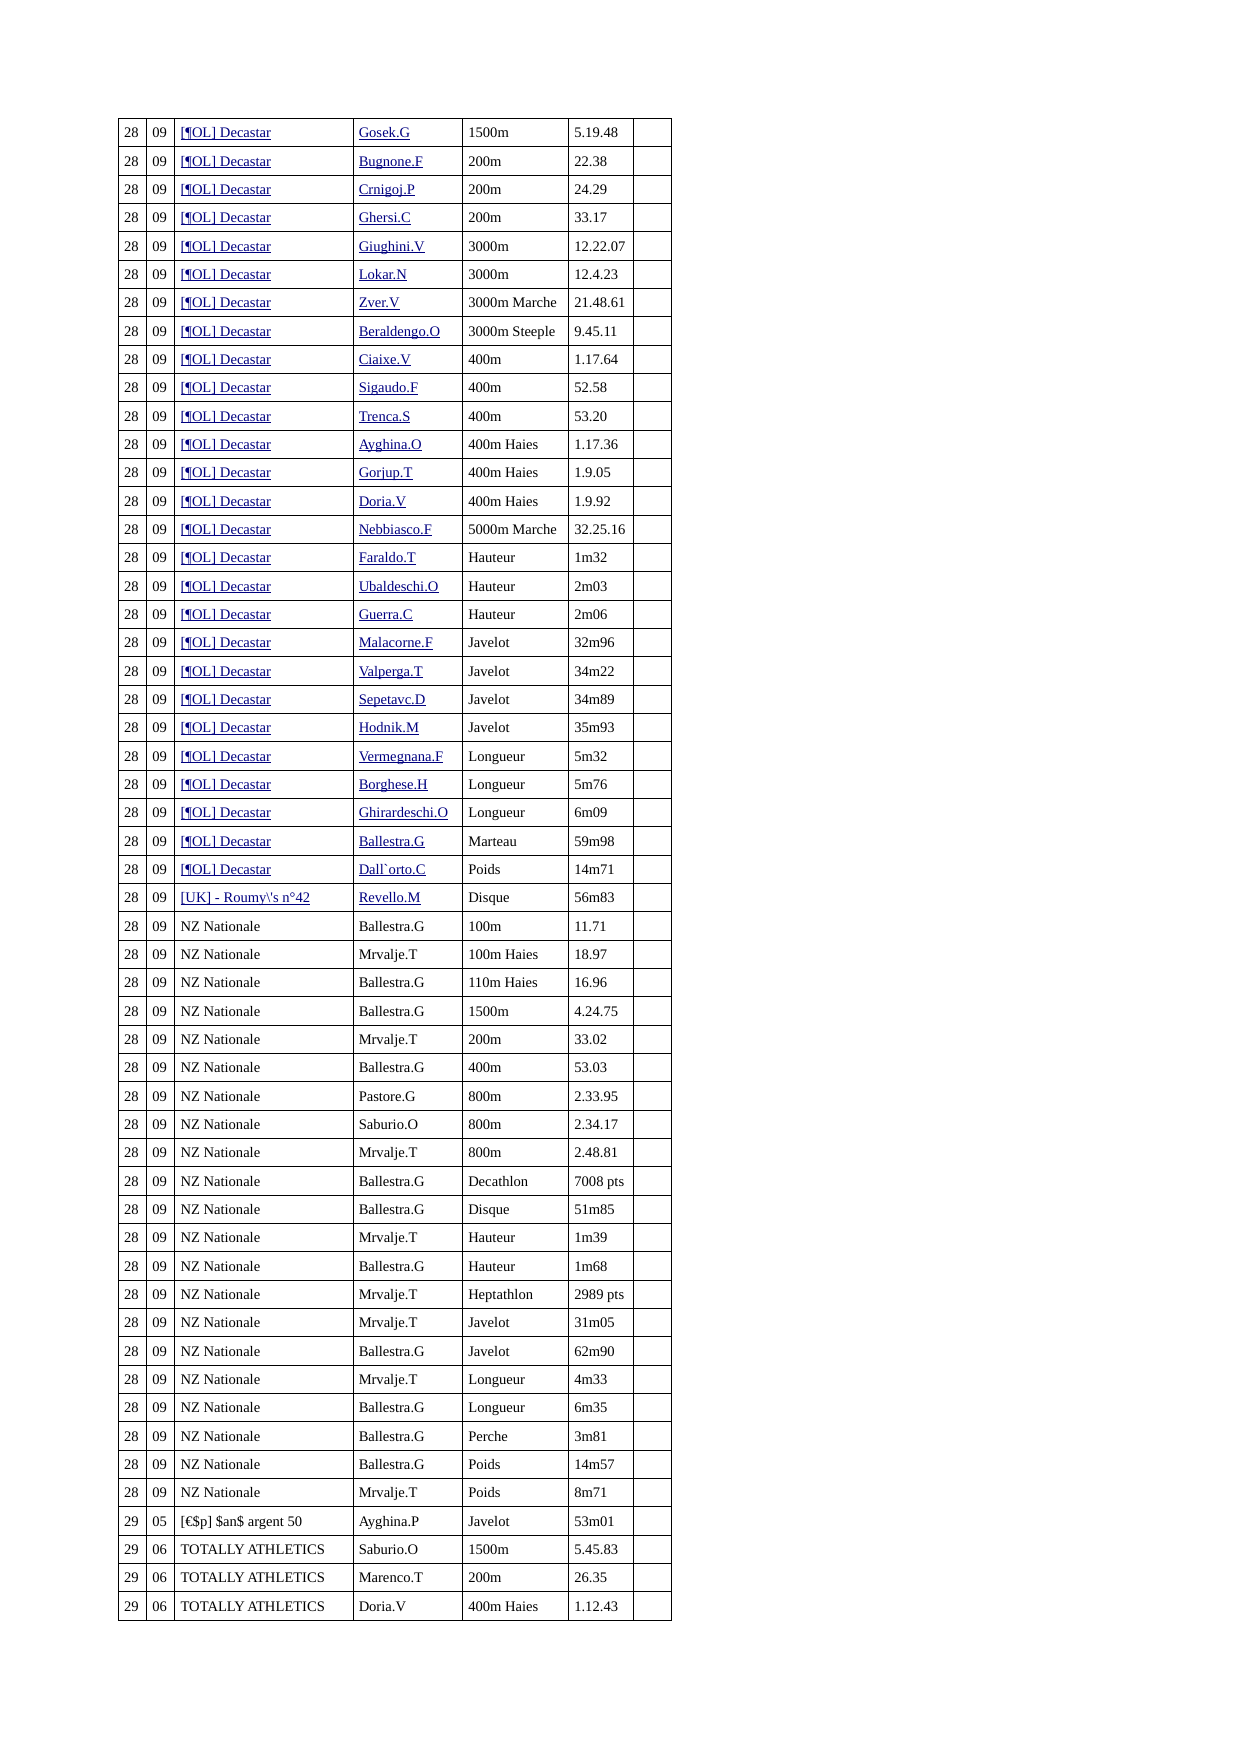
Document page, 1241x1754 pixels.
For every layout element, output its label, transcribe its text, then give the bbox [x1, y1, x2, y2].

table_cell 28 [119, 856, 146, 883]
table_cell [¶OL] Decastar [175, 374, 353, 401]
table_cell [634, 1337, 671, 1365]
table_cell 200m [463, 1564, 568, 1591]
table_cell Hauteur [463, 1224, 568, 1251]
table_cell 100m [463, 912, 568, 940]
table_cell Ballestra.G [354, 1054, 462, 1081]
table_cell Crnigoj.P [354, 176, 462, 203]
table_cell 1500m [463, 119, 568, 146]
table_cell 8m71 [569, 1479, 633, 1506]
table_cell 28 [119, 544, 146, 571]
table_cell 31m05 [569, 1309, 633, 1336]
table_cell 5000m Marche [463, 516, 568, 543]
table_cell [¶OL] Decastar [175, 289, 353, 316]
table_cell 28 [119, 742, 146, 770]
table_cell Ciaixe.V [354, 346, 462, 373]
table_cell 200m [463, 204, 568, 231]
table_cell 28 [119, 1479, 146, 1506]
table_cell Disque [463, 884, 568, 911]
table_cell NZ Nationale [175, 1337, 353, 1365]
table_cell Ballestra.G [354, 1422, 462, 1450]
table_cell 28 [119, 771, 146, 798]
table_cell 09 [147, 1366, 174, 1393]
table_cell [634, 176, 671, 203]
table_cell [634, 1281, 671, 1308]
table_cell 6m09 [569, 799, 633, 826]
table_cell [634, 1592, 671, 1620]
table_cell Ubaldeschi.O [354, 572, 462, 600]
table_cell [634, 1309, 671, 1336]
table_cell 26.35 [569, 1564, 633, 1591]
table_cell 09 [147, 1309, 174, 1336]
table_cell 53m01 [569, 1507, 633, 1535]
table_cell [634, 204, 671, 231]
table_cell 4m33 [569, 1366, 633, 1393]
table_cell Mrvalje.T [354, 1479, 462, 1506]
table_cell Dall`orto.C [354, 856, 462, 883]
table_cell 09 [147, 119, 174, 146]
table_cell 09 [147, 431, 174, 458]
table_cell 400m Haies [463, 459, 568, 486]
table_cell 24.29 [569, 176, 633, 203]
table_cell 3000m Steeple [463, 317, 568, 345]
table_cell NZ Nationale [175, 1167, 353, 1195]
table_cell 09 [147, 487, 174, 515]
table_cell 28 [119, 1422, 146, 1450]
table_cell Longueur [463, 742, 568, 770]
table_cell [¶OL] Decastar [175, 572, 353, 600]
table_cell Hauteur [463, 544, 568, 571]
table_cell 09 [147, 941, 174, 968]
table_cell Mrvalje.T [354, 1281, 462, 1308]
table_cell Ballestra.G [354, 1394, 462, 1421]
table_cell [634, 374, 671, 401]
table_cell [634, 714, 671, 741]
table_cell 09 [147, 317, 174, 345]
table_cell Heptathlon [463, 1281, 568, 1308]
table_cell 28 [119, 572, 146, 600]
table_cell Mrvalje.T [354, 941, 462, 968]
table_cell Pastore.G [354, 1082, 462, 1110]
table_cell [634, 1026, 671, 1053]
table_cell 14m71 [569, 856, 633, 883]
table_cell 28 [119, 969, 146, 996]
table_cell 11.71 [569, 912, 633, 940]
table_cell 09 [147, 601, 174, 628]
table_cell [¶OL] Decastar [175, 119, 353, 146]
table_cell Guerra.C [354, 601, 462, 628]
table_cell [634, 431, 671, 458]
table_cell 06 [147, 1536, 174, 1563]
table_cell NZ Nationale [175, 1252, 353, 1280]
table_cell 2m03 [569, 572, 633, 600]
table_cell 3000m [463, 232, 568, 260]
table_cell [634, 459, 671, 486]
table_cell [634, 1366, 671, 1393]
table_cell Poids [463, 1479, 568, 1506]
table_cell 09 [147, 544, 174, 571]
table_cell [634, 912, 671, 940]
table_cell Mrvalje.T [354, 1139, 462, 1166]
table_cell 2.34.17 [569, 1111, 633, 1138]
table_cell 28 [119, 1082, 146, 1110]
table_cell [634, 487, 671, 515]
table_cell Ballestra.G [354, 912, 462, 940]
table_cell [634, 629, 671, 656]
table_cell Giughini.V [354, 232, 462, 260]
table_cell [634, 232, 671, 260]
table_cell 28 [119, 884, 146, 911]
table_cell [¶OL] Decastar [175, 771, 353, 798]
table_cell [634, 1167, 671, 1195]
table_cell [¶OL] Decastar [175, 742, 353, 770]
table_cell [634, 1196, 671, 1223]
table_cell 28 [119, 289, 146, 316]
table_cell 28 [119, 1451, 146, 1478]
table_cell [634, 147, 671, 175]
table_cell Mrvalje.T [354, 1026, 462, 1053]
table_cell Longueur [463, 1394, 568, 1421]
table_cell 09 [147, 402, 174, 430]
table_cell 400m [463, 1054, 568, 1081]
table_cell [634, 657, 671, 685]
table_cell Javelot [463, 714, 568, 741]
table_cell [634, 119, 671, 146]
table_cell NZ Nationale [175, 912, 353, 940]
table_cell 09 [147, 771, 174, 798]
table_cell 52.58 [569, 374, 633, 401]
table_cell 09 [147, 346, 174, 373]
table_cell 09 [147, 657, 174, 685]
table_cell Longueur [463, 1366, 568, 1393]
table_cell Lokar.N [354, 261, 462, 288]
table_cell [634, 1139, 671, 1166]
table_cell 09 [147, 1167, 174, 1195]
table_cell [¶OL] Decastar [175, 601, 353, 628]
table_cell [634, 402, 671, 430]
table_cell [634, 686, 671, 713]
table_cell 09 [147, 997, 174, 1025]
table_cell Mrvalje.T [354, 1366, 462, 1393]
table_cell [634, 1252, 671, 1280]
table_cell Longueur [463, 799, 568, 826]
table_cell [¶OL] Decastar [175, 176, 353, 203]
table_cell 28 [119, 1366, 146, 1393]
table_cell Javelot [463, 1507, 568, 1535]
table_cell 28 [119, 374, 146, 401]
table_cell [¶OL] Decastar [175, 657, 353, 685]
table_cell NZ Nationale [175, 1224, 353, 1251]
table_cell [634, 544, 671, 571]
table_cell NZ Nationale [175, 1479, 353, 1506]
table_cell Sepetavc.D [354, 686, 462, 713]
table_cell NZ Nationale [175, 997, 353, 1025]
table_cell 28 [119, 941, 146, 968]
table_cell [634, 827, 671, 855]
table_cell Doria.V [354, 487, 462, 515]
table_cell 59m98 [569, 827, 633, 855]
table_cell Saburio.O [354, 1536, 462, 1563]
table_cell 110m Haies [463, 969, 568, 996]
table_cell 09 [147, 204, 174, 231]
table_cell 28 [119, 912, 146, 940]
table_cell 200m [463, 147, 568, 175]
table_cell TOTALLY ATHLETICS [175, 1536, 353, 1563]
table_cell [¶OL] Decastar [175, 232, 353, 260]
table_cell Marteau [463, 827, 568, 855]
table_cell Trenca.S [354, 402, 462, 430]
table_cell Ayghina.P [354, 1507, 462, 1535]
table_cell 28 [119, 487, 146, 515]
table_cell TOTALLY ATHLETICS [175, 1564, 353, 1591]
table_cell NZ Nationale [175, 1451, 353, 1478]
table_cell [¶OL] Decastar [175, 544, 353, 571]
table_cell 29 [119, 1564, 146, 1591]
table_cell Mrvalje.T [354, 1224, 462, 1251]
table_cell Ballestra.G [354, 1252, 462, 1280]
table_cell [634, 317, 671, 345]
table_cell Ballestra.G [354, 827, 462, 855]
table_cell 28 [119, 176, 146, 203]
table_cell NZ Nationale [175, 1054, 353, 1081]
table_cell [€$p] $an$ argent 50 [175, 1507, 353, 1535]
table_cell 3000m Marche [463, 289, 568, 316]
table_cell 09 [147, 799, 174, 826]
table_cell [634, 601, 671, 628]
table_cell [634, 771, 671, 798]
table_cell 200m [463, 1026, 568, 1053]
table_cell NZ Nationale [175, 1026, 353, 1053]
table_cell 09 [147, 1139, 174, 1166]
table_cell Ayghina.O [354, 431, 462, 458]
table_cell [634, 346, 671, 373]
table_cell [¶OL] Decastar [175, 856, 353, 883]
table_cell 09 [147, 1252, 174, 1280]
table_cell 09 [147, 856, 174, 883]
table_cell [634, 1479, 671, 1506]
table_cell [¶OL] Decastar [175, 346, 353, 373]
table_cell [634, 884, 671, 911]
table_cell 09 [147, 1479, 174, 1506]
table_cell 09 [147, 289, 174, 316]
table_cell Mrvalje.T [354, 1309, 462, 1336]
table_cell 09 [147, 969, 174, 996]
table_cell 28 [119, 827, 146, 855]
table_cell [634, 1054, 671, 1081]
table_cell 28 [119, 1054, 146, 1081]
table_cell 1m39 [569, 1224, 633, 1251]
table_cell 22.38 [569, 147, 633, 175]
table_cell [¶OL] Decastar [175, 317, 353, 345]
table_cell NZ Nationale [175, 1139, 353, 1166]
table_cell 09 [147, 629, 174, 656]
table_cell 1.17.36 [569, 431, 633, 458]
table_cell [634, 1422, 671, 1450]
table_cell 21.48.61 [569, 289, 633, 316]
table_cell 33.02 [569, 1026, 633, 1053]
table_cell [634, 261, 671, 288]
table_cell 1.17.64 [569, 346, 633, 373]
table_cell 28 [119, 1196, 146, 1223]
table_cell 9.45.11 [569, 317, 633, 345]
table_cell [¶OL] Decastar [175, 799, 353, 826]
table_cell [634, 572, 671, 600]
table_cell 28 [119, 459, 146, 486]
table_cell 1500m [463, 1536, 568, 1563]
table_cell 28 [119, 261, 146, 288]
table_cell Javelot [463, 1309, 568, 1336]
table_cell 400m [463, 402, 568, 430]
table_cell 09 [147, 147, 174, 175]
table_cell [634, 997, 671, 1025]
table_cell [634, 1224, 671, 1251]
table_cell Javelot [463, 629, 568, 656]
table_cell 800m [463, 1082, 568, 1110]
table_cell 12.22.07 [569, 232, 633, 260]
table_cell 29 [119, 1592, 146, 1620]
table_cell Beraldengo.O [354, 317, 462, 345]
table_cell 28 [119, 1224, 146, 1251]
table_cell NZ Nationale [175, 1111, 353, 1138]
table_cell 2m06 [569, 601, 633, 628]
table_cell Sigaudo.F [354, 374, 462, 401]
table_cell 09 [147, 1422, 174, 1450]
table_cell 1.12.43 [569, 1592, 633, 1620]
table_cell 28 [119, 1026, 146, 1053]
table_cell 09 [147, 1196, 174, 1223]
table_cell 09 [147, 1082, 174, 1110]
table_cell Vermegnana.F [354, 742, 462, 770]
table_cell [634, 941, 671, 968]
table_cell NZ Nationale [175, 941, 353, 968]
table_cell 6m35 [569, 1394, 633, 1421]
table_cell [634, 1564, 671, 1591]
table_cell 400m [463, 346, 568, 373]
table_cell [634, 1507, 671, 1535]
table_cell 28 [119, 1394, 146, 1421]
table_cell 28 [119, 1139, 146, 1166]
table_cell Hauteur [463, 572, 568, 600]
table_cell Gosek.G [354, 119, 462, 146]
table_cell 28 [119, 1281, 146, 1308]
table_cell 09 [147, 884, 174, 911]
table_cell [¶OL] Decastar [175, 714, 353, 741]
table_cell 5m76 [569, 771, 633, 798]
table_cell [¶OL] Decastar [175, 147, 353, 175]
table_cell 28 [119, 346, 146, 373]
table_cell [634, 799, 671, 826]
table_cell 28 [119, 686, 146, 713]
table_cell 28 [119, 317, 146, 345]
table_cell [634, 742, 671, 770]
table_cell 53.03 [569, 1054, 633, 1081]
table_cell 09 [147, 374, 174, 401]
table_cell Bugnone.F [354, 147, 462, 175]
table_cell 1m68 [569, 1252, 633, 1280]
table_cell 09 [147, 827, 174, 855]
table_cell 28 [119, 431, 146, 458]
table_cell Hodnik.M [354, 714, 462, 741]
table_cell Valperga.T [354, 657, 462, 685]
table_cell 09 [147, 1337, 174, 1365]
table_cell 09 [147, 1026, 174, 1053]
table_cell Ballestra.G [354, 1196, 462, 1223]
table_cell Javelot [463, 657, 568, 685]
table_cell [¶OL] Decastar [175, 629, 353, 656]
table_cell Ghersi.C [354, 204, 462, 231]
table_cell 28 [119, 1252, 146, 1280]
table_cell 09 [147, 1111, 174, 1138]
table_cell 09 [147, 261, 174, 288]
table_cell Disque [463, 1196, 568, 1223]
table_cell 05 [147, 1507, 174, 1535]
table_cell 09 [147, 912, 174, 940]
table_cell 400m Haies [463, 431, 568, 458]
table_cell Ballestra.G [354, 1337, 462, 1365]
table_cell 28 [119, 402, 146, 430]
table_cell 32.25.16 [569, 516, 633, 543]
table_cell Malacorne.F [354, 629, 462, 656]
table_cell 2989 pts [569, 1281, 633, 1308]
table_cell 34m89 [569, 686, 633, 713]
table_cell 1500m [463, 997, 568, 1025]
table_cell Ballestra.G [354, 1167, 462, 1195]
table_cell [UK] - Roumy\'s n°42 [175, 884, 353, 911]
table_cell Decathlon [463, 1167, 568, 1195]
table_cell Borghese.H [354, 771, 462, 798]
table_cell 2.48.81 [569, 1139, 633, 1166]
table_cell Ballestra.G [354, 997, 462, 1025]
table_cell [634, 856, 671, 883]
table_cell Perche [463, 1422, 568, 1450]
table_cell NZ Nationale [175, 1366, 353, 1393]
table_cell 5.45.83 [569, 1536, 633, 1563]
table_cell 28 [119, 516, 146, 543]
table_cell 28 [119, 601, 146, 628]
table_cell [¶OL] Decastar [175, 686, 353, 713]
table_cell 5.19.48 [569, 119, 633, 146]
table_cell 28 [119, 629, 146, 656]
table_cell NZ Nationale [175, 1394, 353, 1421]
table_cell Poids [463, 856, 568, 883]
table_cell Doria.V [354, 1592, 462, 1620]
table_cell 14m57 [569, 1451, 633, 1478]
table_cell 28 [119, 657, 146, 685]
table_cell 28 [119, 147, 146, 175]
table_cell 3000m [463, 261, 568, 288]
table_cell 09 [147, 742, 174, 770]
table_cell NZ Nationale [175, 1422, 353, 1450]
table_cell 3m81 [569, 1422, 633, 1450]
table_cell Ballestra.G [354, 1451, 462, 1478]
table_cell 09 [147, 1451, 174, 1478]
table_cell NZ Nationale [175, 1309, 353, 1336]
table_cell 12.4.23 [569, 261, 633, 288]
table_cell Revello.M [354, 884, 462, 911]
table_cell 1.9.05 [569, 459, 633, 486]
table_cell 09 [147, 459, 174, 486]
table_cell 28 [119, 799, 146, 826]
table_cell Poids [463, 1451, 568, 1478]
table_cell 2.33.95 [569, 1082, 633, 1110]
table_cell NZ Nationale [175, 1281, 353, 1308]
table_cell 28 [119, 119, 146, 146]
table_cell Hauteur [463, 601, 568, 628]
table_cell Javelot [463, 1337, 568, 1365]
table_cell 18.97 [569, 941, 633, 968]
table_cell 32m96 [569, 629, 633, 656]
table_cell [¶OL] Decastar [175, 487, 353, 515]
table_cell 34m22 [569, 657, 633, 685]
table_cell [634, 1451, 671, 1478]
table_cell NZ Nationale [175, 969, 353, 996]
table_cell Javelot [463, 686, 568, 713]
table_cell 28 [119, 1337, 146, 1365]
table_cell 28 [119, 232, 146, 260]
table_cell 4.24.75 [569, 997, 633, 1025]
table_cell Saburio.O [354, 1111, 462, 1138]
table_cell 400m Haies [463, 487, 568, 515]
table_cell 09 [147, 1281, 174, 1308]
table_cell 800m [463, 1111, 568, 1138]
table_cell 28 [119, 1111, 146, 1138]
table_cell [634, 516, 671, 543]
table_cell 800m [463, 1139, 568, 1166]
table_cell [¶OL] Decastar [175, 402, 353, 430]
table_cell 09 [147, 1224, 174, 1251]
table_cell 09 [147, 232, 174, 260]
table_cell Ghirardeschi.O [354, 799, 462, 826]
table_cell NZ Nationale [175, 1082, 353, 1110]
table_cell Longueur [463, 771, 568, 798]
table_cell 35m93 [569, 714, 633, 741]
table_cell 400m [463, 374, 568, 401]
table_cell 1m32 [569, 544, 633, 571]
table_cell Nebbiasco.F [354, 516, 462, 543]
table_cell [¶OL] Decastar [175, 204, 353, 231]
table_cell 53.20 [569, 402, 633, 430]
table_cell [¶OL] Decastar [175, 459, 353, 486]
table_cell 400m Haies [463, 1592, 568, 1620]
table_cell 51m85 [569, 1196, 633, 1223]
table_cell [¶OL] Decastar [175, 827, 353, 855]
table_cell 200m [463, 176, 568, 203]
table_cell 29 [119, 1507, 146, 1535]
table_cell 28 [119, 714, 146, 741]
table_cell [634, 1536, 671, 1563]
table_cell [634, 1082, 671, 1110]
table_cell 56m83 [569, 884, 633, 911]
table_cell 09 [147, 572, 174, 600]
table_cell 28 [119, 1167, 146, 1195]
table_cell 5m32 [569, 742, 633, 770]
table_cell Hauteur [463, 1252, 568, 1280]
table_cell 28 [119, 1309, 146, 1336]
table_cell [¶OL] Decastar [175, 261, 353, 288]
table_cell [634, 1111, 671, 1138]
table_cell Marenco.T [354, 1564, 462, 1591]
table_cell [¶OL] Decastar [175, 516, 353, 543]
table_cell 06 [147, 1564, 174, 1591]
table_cell NZ Nationale [175, 1196, 353, 1223]
table_cell 09 [147, 714, 174, 741]
table_cell Zver.V [354, 289, 462, 316]
table_cell Faraldo.T [354, 544, 462, 571]
table_cell 16.96 [569, 969, 633, 996]
table_cell 09 [147, 516, 174, 543]
table_cell 28 [119, 204, 146, 231]
table_cell Ballestra.G [354, 969, 462, 996]
table_cell [634, 289, 671, 316]
table_cell 33.17 [569, 204, 633, 231]
table_cell 09 [147, 1394, 174, 1421]
table_cell 7008 pts [569, 1167, 633, 1195]
table_cell 100m Haies [463, 941, 568, 968]
table_cell 09 [147, 176, 174, 203]
table_cell [634, 969, 671, 996]
table_cell 62m90 [569, 1337, 633, 1365]
table_cell 29 [119, 1536, 146, 1563]
table_cell 09 [147, 1054, 174, 1081]
table_cell Gorjup.T [354, 459, 462, 486]
table_cell 28 [119, 997, 146, 1025]
table_cell TOTALLY ATHLETICS [175, 1592, 353, 1620]
table_cell 06 [147, 1592, 174, 1620]
table_cell 1.9.92 [569, 487, 633, 515]
table_cell [634, 1394, 671, 1421]
table_cell [¶OL] Decastar [175, 431, 353, 458]
table_cell 09 [147, 686, 174, 713]
